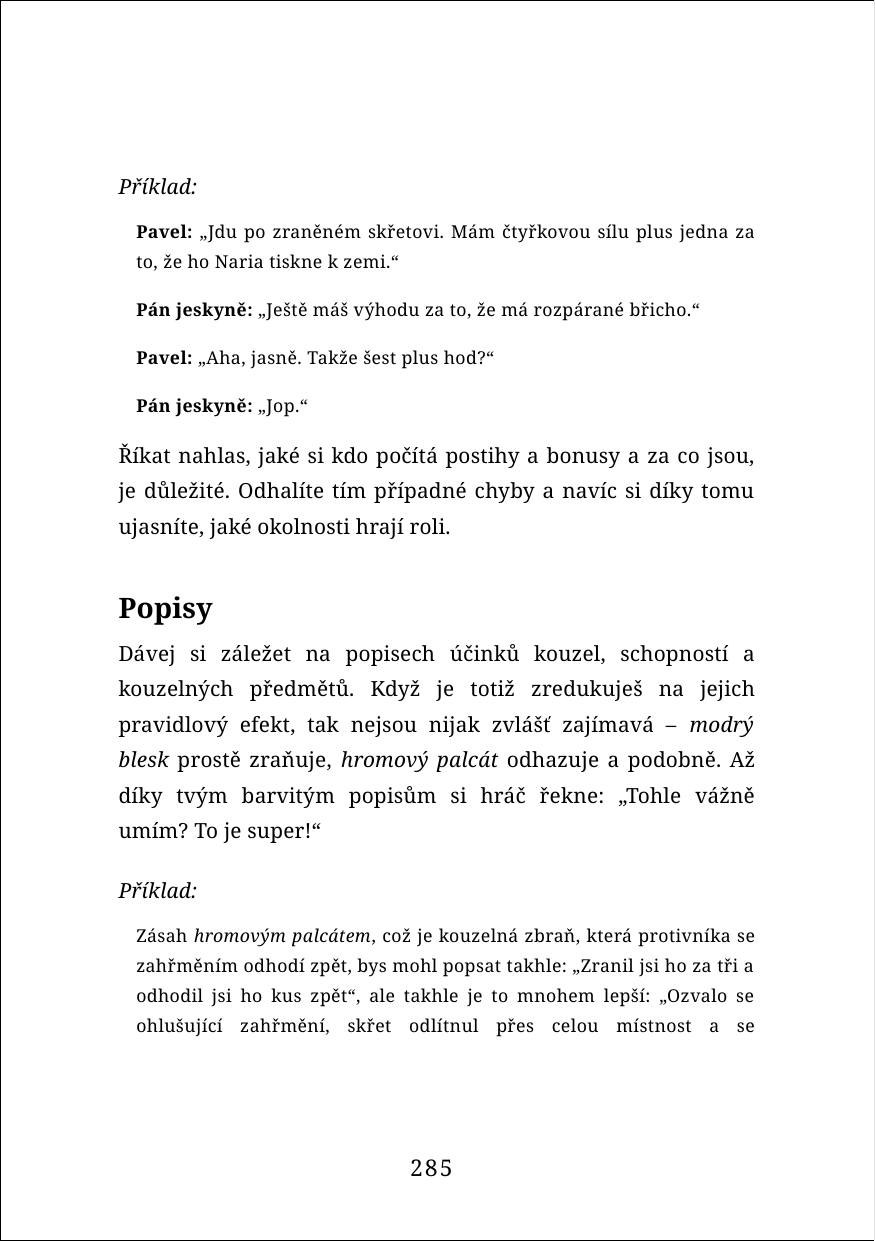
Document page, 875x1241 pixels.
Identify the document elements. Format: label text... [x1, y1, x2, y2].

text Pán jeskyně: „Jop.“ [136, 393, 756, 417]
text Pavel: „Aha, jasně. Takže šest plus hod?“ [136, 345, 756, 369]
subtitle Popisy [118, 589, 756, 627]
text Příklad: [118, 876, 756, 904]
text Dávej si záležet na popisech účinků kouzel, schopností a kouzelných předmětů. Když je totiž zredukuješ na jejich pravidlový efekt, tak nejsou nijak zvlášť zajímavá – modrý blesk prostě zraňuje, hromový palcát odhazuje a podobně. Až díky tvým barvitým popisům si hráč řekne: „Tohle vážně umím? To je super!“ [118, 639, 756, 845]
text Zásah hromovým palcátem, což je kouzelná zbraň, která protivníka se zahřměním odhodí zpět, bys mohl popsat takhle: „Zranil jsi ho za tři a odhodil jsi ho kus zpět“, ale takhle je to mnohem lepší: „Ozvalo se ohlušující zahřmění, skřet odlítnul přes celou místnost a se [136, 923, 756, 1038]
text Říkat nahlas, jaké si kdo počítá postihy a bonusy a za co jsou, je důležité. Odhalíte tím případné chyby a navíc si díky tomu ujasníte, jaké okolnosti hrají roli. [118, 441, 756, 540]
text Pavel: „Jdu po zraněném skřetovi. Mám čtyřkovou sílu plus jedna za to, že ho Naria tiskne k zemi.“ [136, 219, 756, 273]
text Pán jeskyně: „Ještě máš výhodu za to, že má rozpárané břicho.“ [136, 297, 756, 321]
text Příklad: [118, 172, 756, 200]
